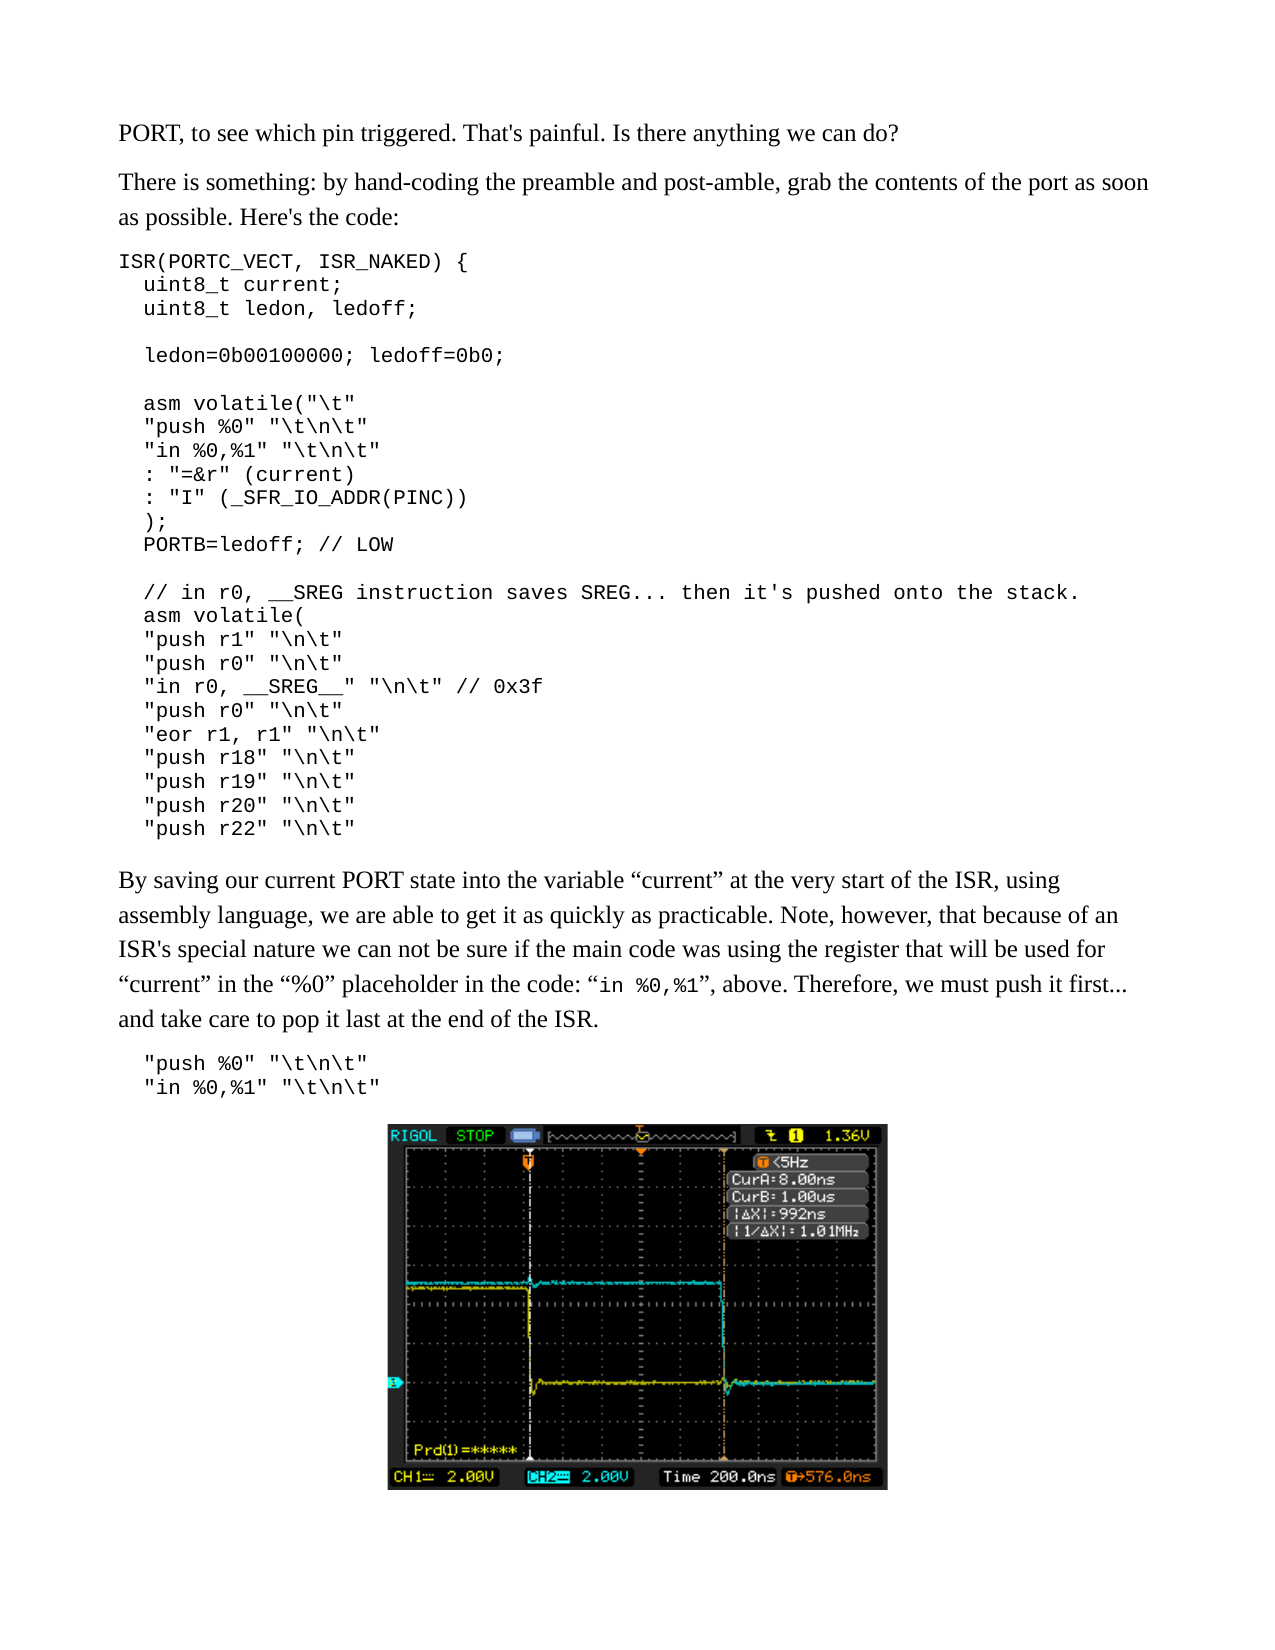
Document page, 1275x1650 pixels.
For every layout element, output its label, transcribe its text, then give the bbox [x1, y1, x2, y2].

text "push r0" "\n\t" [118, 700, 1157, 724]
picture [387, 1124, 888, 1490]
text "eor r1, r1" "\n\t" [118, 724, 1157, 747]
text uint8_t ledon, ledoff; [118, 298, 1157, 322]
text There is something: by hand-coding the preamble and post-amble, grab the contents of the port as soon as possible. Here's the code: [118, 167, 1157, 230]
text "push %0" "\t\n\t" [118, 1053, 1157, 1077]
text ISR(PORTC_VECT, ISR_NAKED) { [118, 251, 1157, 274]
text "push r22" "\n\t" [118, 818, 1157, 842]
text asm volatile("\t" [118, 393, 1157, 416]
text "push r1" "\n\t" [118, 629, 1157, 653]
text By saving our current PORT state into the variable “current” at the very start of the ISR, using assembly language, we are able to get it as quickly as practicable. Note, however, that because of an ISR's special nature we can not be sure if the main code was using the register that will be used for “current” in the “%0” placeholder in the code: “in %0,%1”, above. Therefore, we must push it first... and take care to pop it last at the end of the ISR. [118, 866, 1157, 1033]
text "in r0, __SREG__" "\n\t" // 0x3f [118, 676, 1157, 700]
text PORT, to see which pin triggered. That's painful. Is there anything we can do? [118, 118, 1157, 147]
text "in %0,%1" "\t\n\t" [118, 1077, 1157, 1101]
text "push %0" "\t\n\t" [118, 416, 1157, 440]
text : "I" (_SFR_IO_ADDR(PINC)) [118, 487, 1157, 511]
text "push r19" "\n\t" [118, 771, 1157, 794]
text "in %0,%1" "\t\n\t" [118, 440, 1157, 463]
text // in r0, __SREG instruction saves SREG... then it's pushed onto the stack. [118, 582, 1157, 605]
text PORTB=ledoff; // LOW [118, 534, 1157, 558]
text : "=&r" (current) [118, 463, 1157, 487]
text uint8_t current; [118, 274, 1157, 298]
text "push r20" "\n\t" [118, 794, 1157, 818]
text ); [118, 511, 1157, 534]
text "push r0" "\n\t" [118, 653, 1157, 676]
text "push r18" "\n\t" [118, 747, 1157, 771]
text asm volatile( [118, 605, 1157, 629]
text ledon=0b00100000; ledoff=0b0; [118, 345, 1157, 369]
